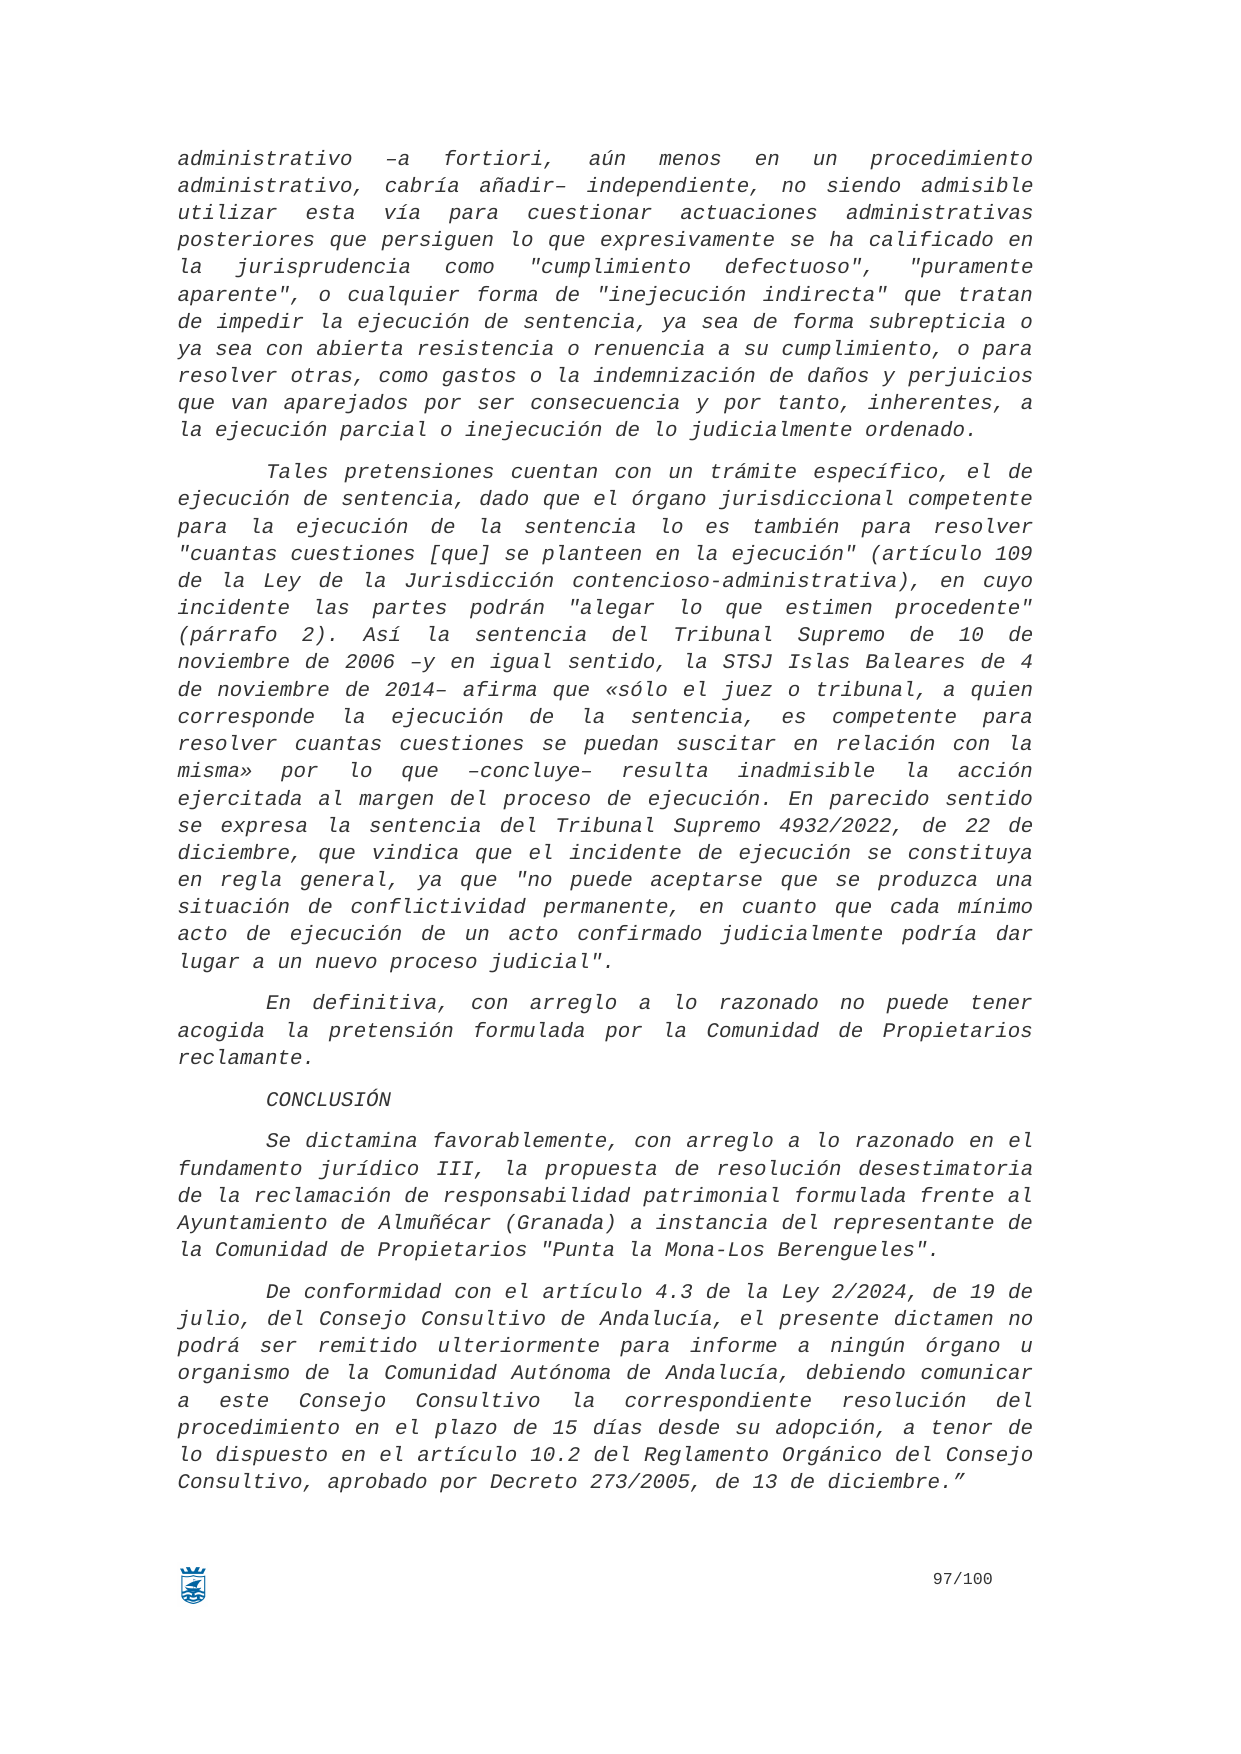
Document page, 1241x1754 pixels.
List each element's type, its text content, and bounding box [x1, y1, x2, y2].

picture [177, 1562, 208, 1607]
text CONCLUSIÓN [177, 1088, 1033, 1112]
text Tales pretensiones cuentan con un trámite específico, el de ejecución de sentencia, dado que el órgano jurisdiccional competente para la ejecución de la sentencia lo es también para resolver "cuantas cuestiones [que] se planteen en la ejecución" (artículo 109 de la Ley de la Jurisdicción contencioso-administrativa), en cuyo incidente las partes podrán "alegar lo que estimen procedente" (párrafo 2). Así la sentencia del Tribunal Supremo de 10 de noviembre de 2006 –y en igual sentido, la STSJ Islas Baleares de 4 de noviembre de 2014– afirma que «sólo el juez o tribunal, a quien corresponde la ejecución de la sentencia, es competente para resolver cuantas cuestiones se puedan suscitar en relación con la misma» por lo que –concluye– resulta inadmisible la acción ejercitada al margen del proceso de ejecución. En parecido sentido se expresa la sentencia del Tribunal Supremo 4932/2022, de 22 de diciembre, que vindica que el incidente de ejecución se constituya en regla general, ya que "no puede aceptarse que se produzca una situación de conflictividad permanente, en cuanto que cada mínimo acto de ejecución de un acto confirmado judicialmente podría dar lugar a un nuevo proceso judicial". [177, 461, 1033, 974]
text En definitiva, con arreglo a lo razonado no puede tener acogida la pretensión formulada por la Comunidad de Propietarios reclamante. [177, 992, 1033, 1070]
text Se dictamina favorablemente, con arreglo a lo razonado en el fundamento jurídico III, la propuesta de resolución desestimatoria de la reclamación de responsabilidad patrimonial formulada frente al Ayuntamiento de Almuñécar (Granada) a instancia del representante de la Comunidad de Propietarios "Punta la Mona-Los Berengueles". [177, 1130, 1033, 1263]
text De conformidad con el artículo 4.3 de la Ley 2/2024, de 19 de julio, del Consejo Consultivo de Andalucía, el presente dictamen no podrá ser remitido ulteriormente para informe a ningún órgano u organismo de la Comunidad Autónoma de Andalucía, debiendo comunicar a este Consejo Consultivo la correspondiente resolución del procedimiento en el plazo de 15 días desde su adopción, a tenor de lo dispuesto en el artículo 10.2 del Reglamento Orgánico del Consejo Consultivo, aprobado por Decreto 273/2005, de 13 de diciembre.” [177, 1281, 1033, 1495]
text administrativo –a fortiori, aún menos en un procedimiento administrativo, cabría añadir– independiente, no siendo admisible utilizar esta vía para cuestionar actuaciones administrativas posteriores que persiguen lo que expresivamente se ha calificado en la jurisprudencia como "cumplimiento defectuoso", "puramente aparente", o cualquier forma de "inejecución indirecta" que tratan de impedir la ejecución de sentencia, ya sea de forma subrepticia o ya sea con abierta resistencia o renuencia a su cumplimiento, o para resolver otras, como gastos o la indemnización de daños y perjuicios que van aparejados por ser consecuencia y por tanto, inherentes, a la ejecución parcial o inejecución de lo judicialmente ordenado. [177, 148, 1033, 443]
